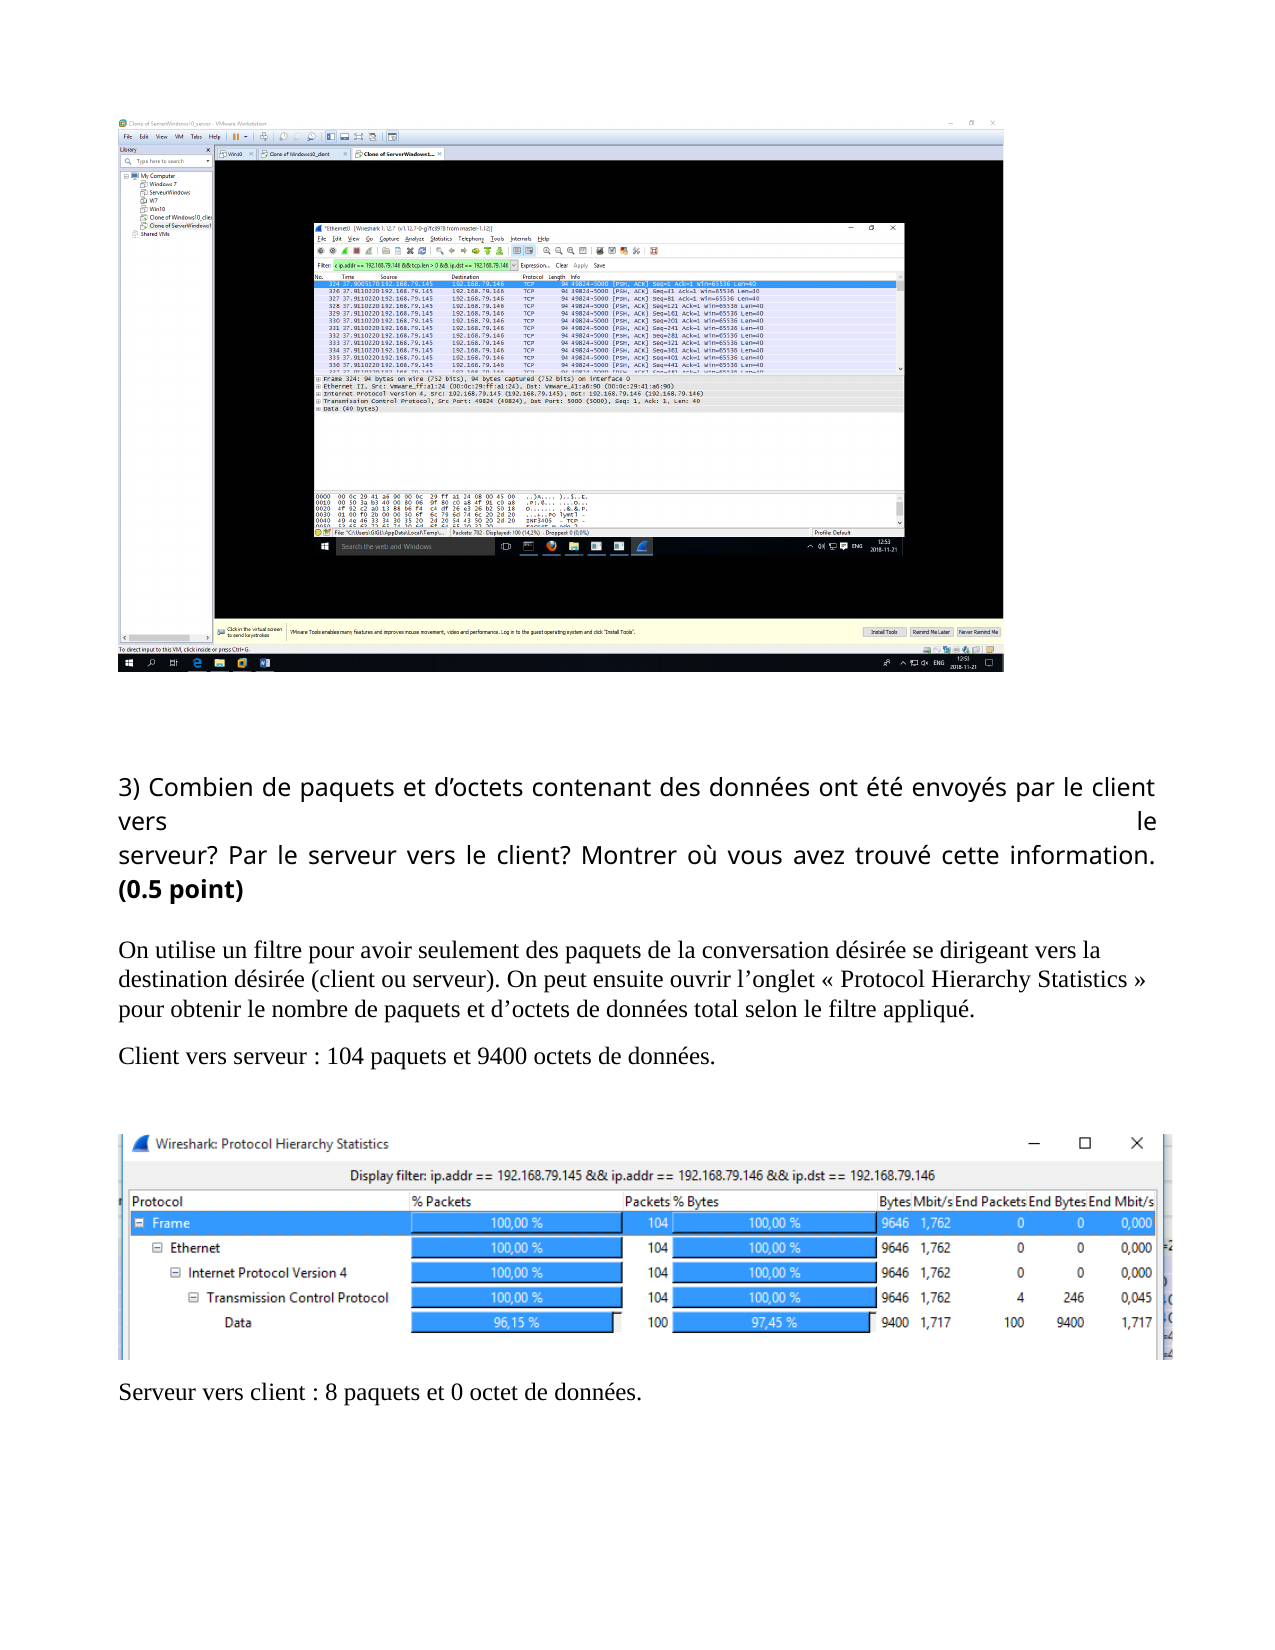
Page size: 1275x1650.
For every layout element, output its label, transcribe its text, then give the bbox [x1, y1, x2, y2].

text Serveur vers client : 8 paquets et 0 octet de données. [118, 1377, 1157, 1406]
text On utilise un filtre pour avoir seulement des paquets de la conversation désirée se dirigeant vers la destination désirée (client ou serveur). On peut ensuite ouvrir l’onglet « Protocol Hierarchy Statistics » pour obtenir le nombre de paquets et d’octets de données total selon le filtre appliqué. [118, 935, 1157, 1023]
text Client vers serveur : 104 paquets et 9400 octets de données. [118, 1041, 1157, 1070]
text 3) Combien de paquets et d’octets contenant des données ont été envoyés par le client vers le serveur? Par le serveur vers le client? Montrer où vous avez trouvé cette information. (0.5 point) [118, 770, 1157, 906]
